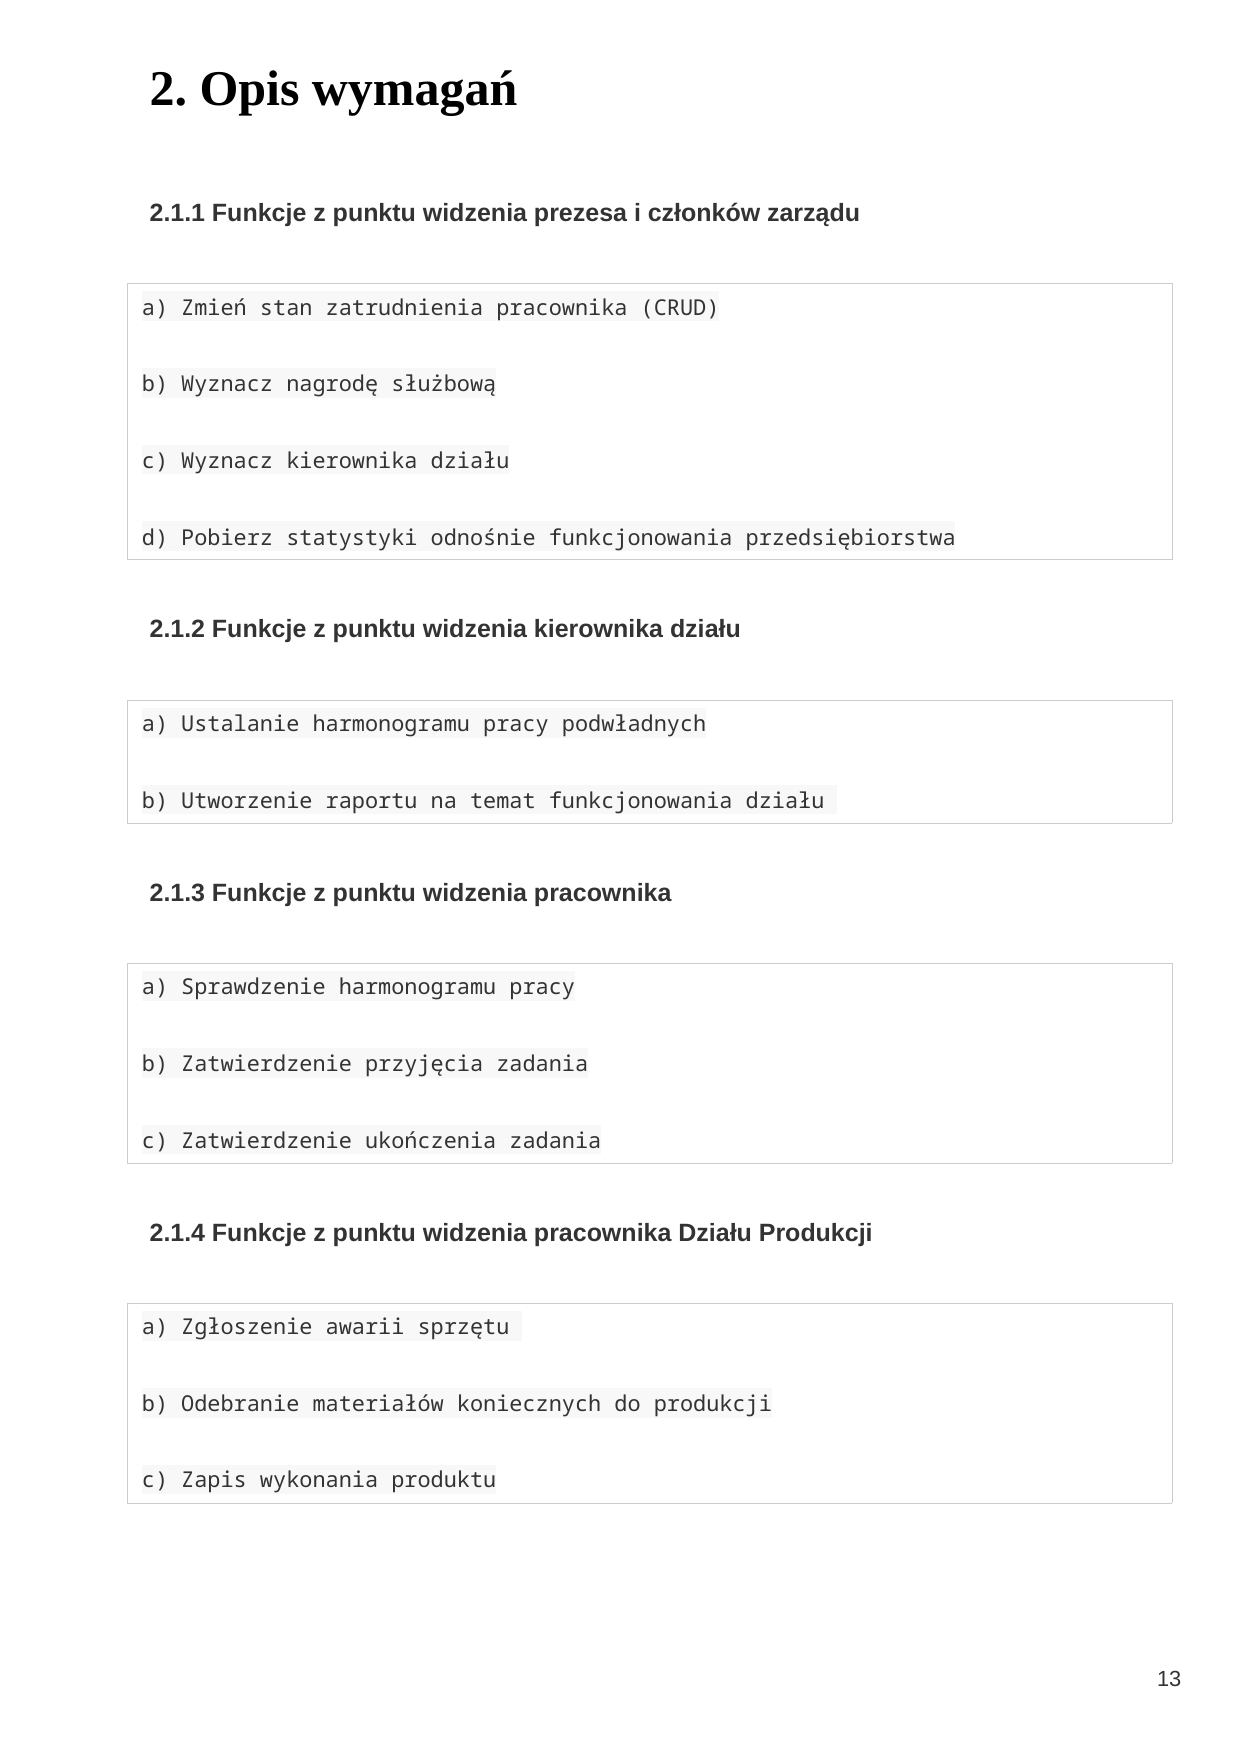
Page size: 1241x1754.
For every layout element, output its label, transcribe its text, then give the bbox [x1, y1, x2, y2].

text c) Wyznacz kierownika działu [128, 436, 1172, 474]
text d) Pobierz statystyki odnośnie funkcjonowania przedsiębiorstwa [128, 513, 1172, 559]
subtitle 2.1.4 Funkcje z punktu widzenia pracownika Działu Produkcji [149, 1218, 1150, 1246]
text a) Sprawdzenie harmonogramu pracy [128, 964, 1172, 1001]
subtitle 2. Opis wymagań [149, 59, 1150, 117]
subtitle 2.1.3 Funkcje z punktu widzenia pracownika [149, 878, 1150, 906]
text b) Zatwierdzenie przyjęcia zadania [128, 1039, 1172, 1078]
text b) Odebranie materiałów koniecznych do produkcji [128, 1379, 1172, 1418]
subtitle 2.1.2 Funkcje z punktu widzenia kierownika działu [149, 614, 1150, 643]
text a) Zgłoszenie awarii sprzętu [128, 1304, 1172, 1341]
text b) Wyznacz nagrodę służbową [128, 359, 1172, 398]
text c) Zatwierdzenie ukończenia zadania [128, 1116, 1172, 1163]
subtitle 2.1.1 Funkcje z punktu widzenia prezesa i członków zarządu [149, 198, 1150, 227]
text b) Utworzenie raportu na temat funkcjonowania działu [128, 776, 1172, 823]
text a) Ustalanie harmonogramu pracy podwładnych [128, 701, 1172, 738]
text c) Zapis wykonania produktu [128, 1456, 1172, 1503]
text a) Zmień stan zatrudnienia pracownika (CRUD) [128, 284, 1172, 321]
